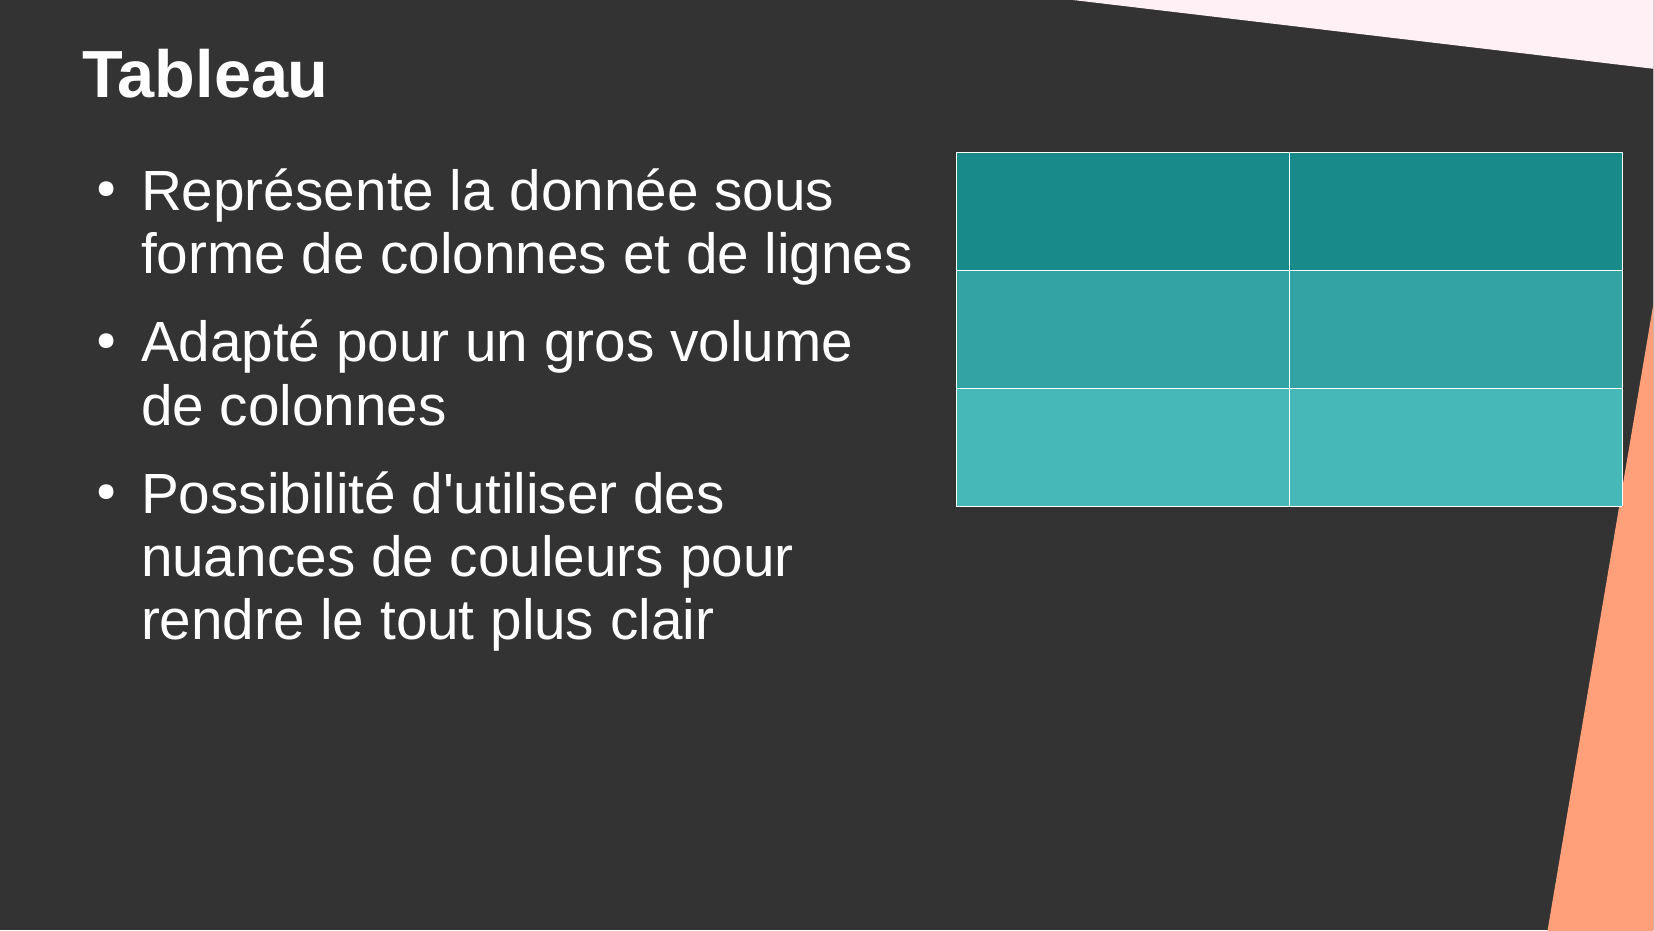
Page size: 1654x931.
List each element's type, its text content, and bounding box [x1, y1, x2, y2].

text_box [1072, 0, 1654, 69]
text_box [1547, 300, 1654, 931]
table_cell [957, 389, 1289, 506]
table_cell [957, 271, 1289, 388]
table_header [1290, 153, 1622, 270]
list Représente la donnée sous forme de colonnes et de lignes Adapté pour un gros volume de colonnes Possibilité d'utiliser des nuances de couleurs pour rendre le tout plus clair [80, 159, 922, 697]
table_cell [1290, 389, 1622, 506]
table_cell [1290, 271, 1622, 388]
table_header [957, 153, 1289, 270]
title Tableau [82, 37, 1571, 115]
